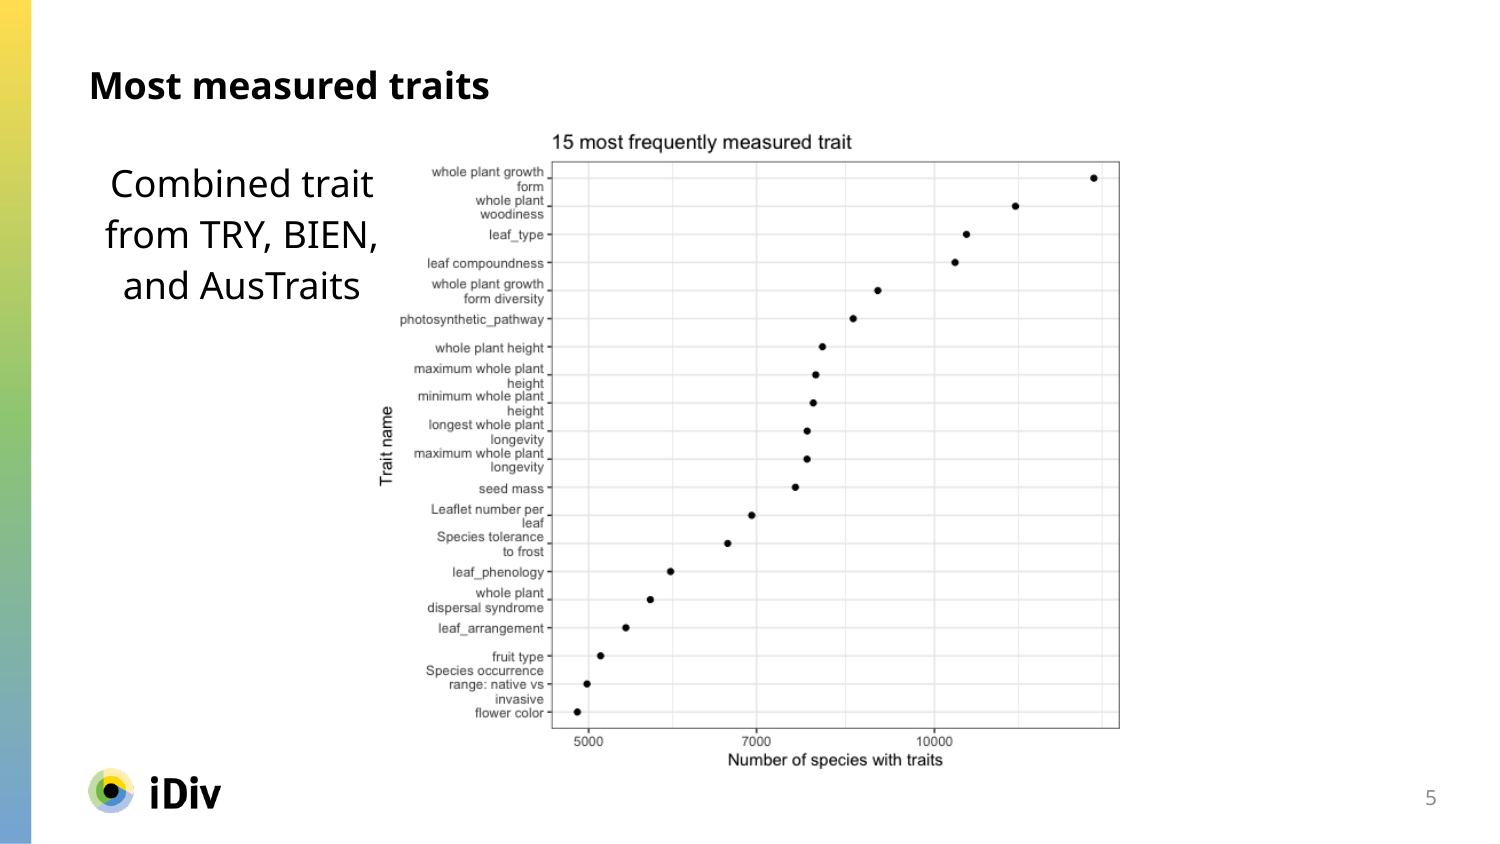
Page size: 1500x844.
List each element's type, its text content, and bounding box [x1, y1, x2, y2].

text_box Combined trait from TRY, BIEN, and AusTraits [59, 149, 426, 308]
slide_number [1240, 767, 1437, 813]
list Most measured traits [88, 61, 1437, 157]
picture [0, 0, 1500, 844]
